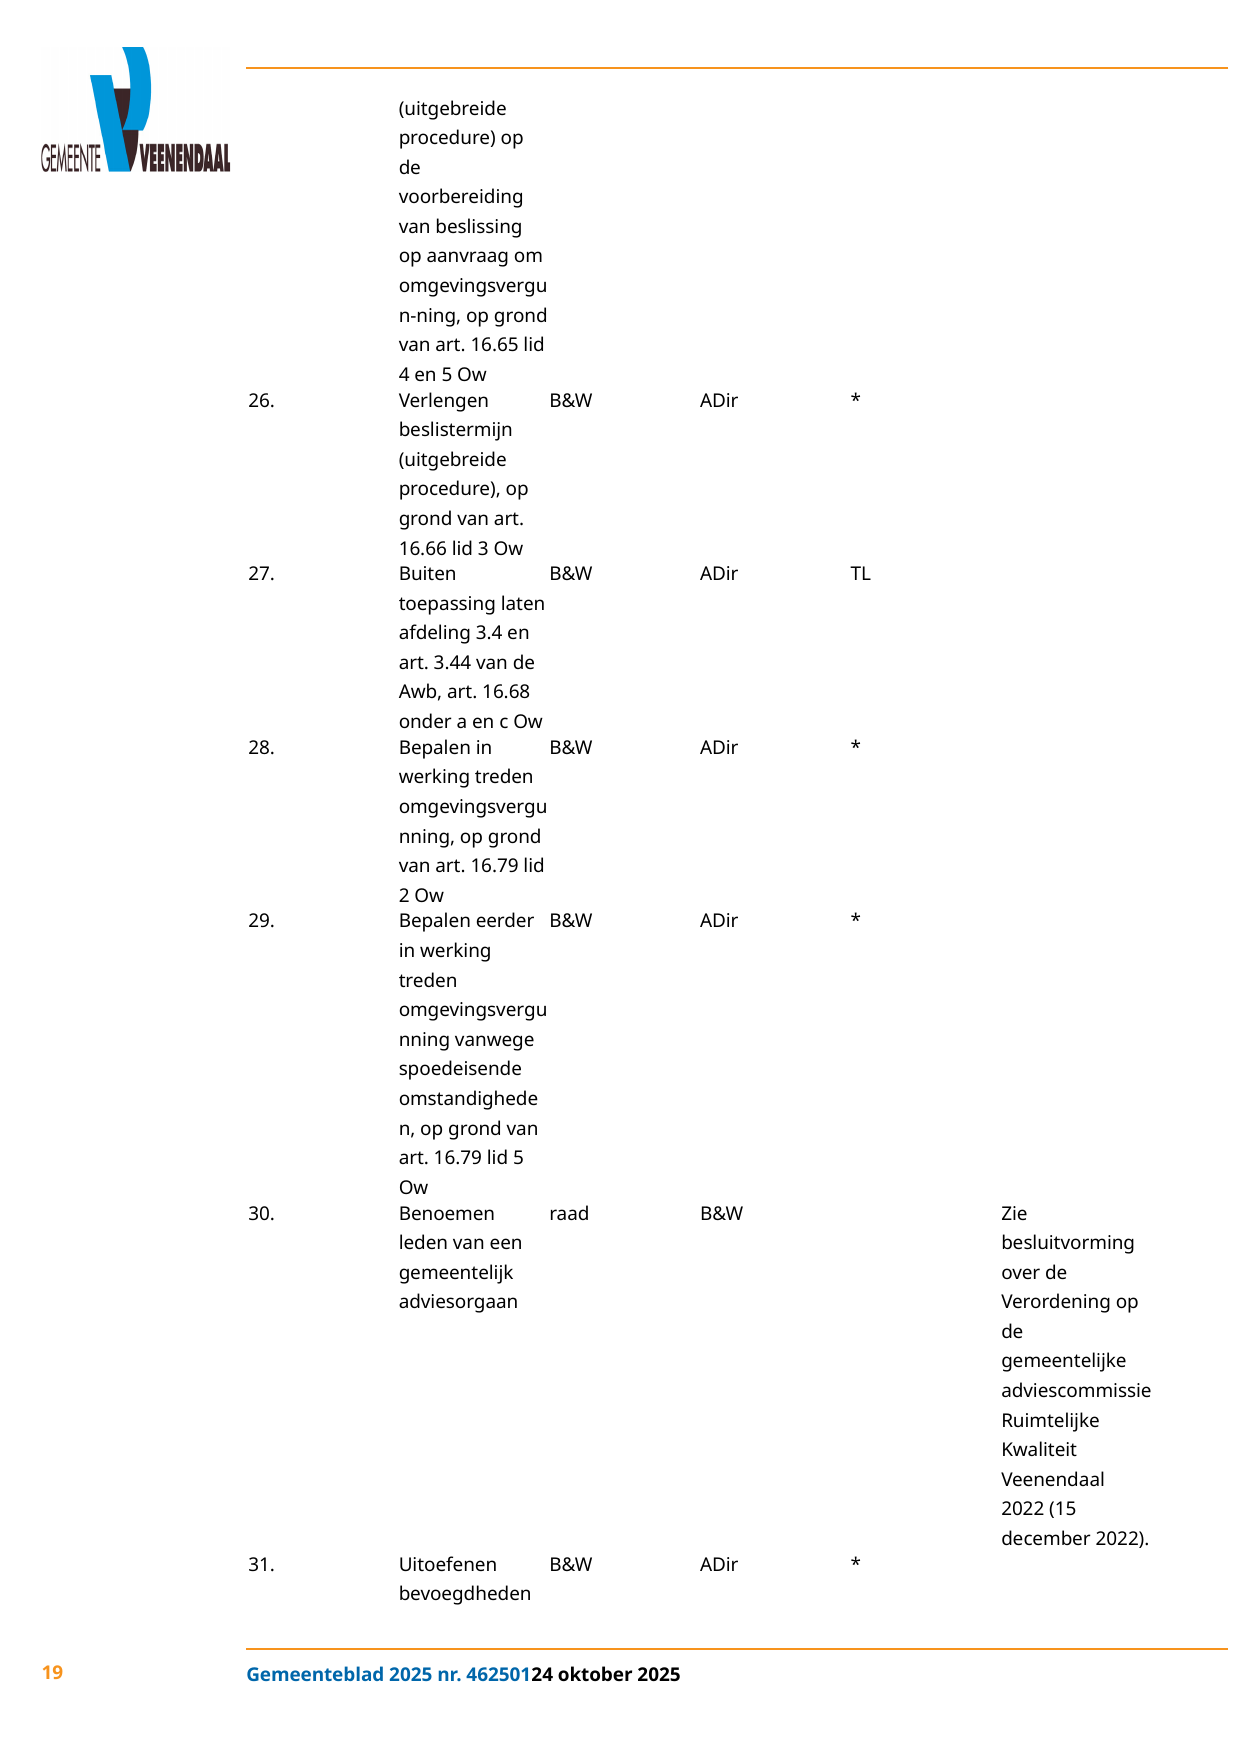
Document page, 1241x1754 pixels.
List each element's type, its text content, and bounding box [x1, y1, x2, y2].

table_cell * [850, 387, 1001, 560]
table_cell Bepalen eerder in werking treden omgevingsvergunning vanwege spoedeisende omstandigheden, op grond van art. 16.79 lid 5 Ow [399, 908, 549, 1200]
table_cell ADir [700, 1551, 850, 1606]
table_cell B&W [549, 387, 700, 560]
table_cell Verlengen beslistermijn (uitgebreide procedure), op grond van art. 16.66 lid 3 Ow [399, 387, 549, 560]
table_cell [549, 95, 700, 387]
table_cell B&W [700, 1200, 850, 1551]
table_cell (uitgebreide procedure) op de voorbereiding van beslissing op aanvraag om omgevingsvergun-ning, op grond van art. 16.65 lid 4 en 5 Ow [399, 95, 549, 387]
table_cell ADir [700, 560, 850, 734]
table_cell * [850, 734, 1001, 908]
table_cell ADir [700, 908, 850, 1200]
table_cell B&W [549, 1551, 700, 1606]
table_cell [1001, 387, 1152, 560]
table_cell [850, 95, 1001, 387]
table_cell Uitoefenen bevoegdheden [399, 1551, 549, 1606]
table_cell [248, 387, 398, 560]
table_cell [248, 734, 398, 908]
table_cell [1001, 734, 1152, 908]
table_cell [248, 908, 398, 1200]
table_cell ADir [700, 387, 850, 560]
table_cell [700, 95, 850, 387]
table_cell [1001, 95, 1152, 387]
table_cell raad [549, 1200, 700, 1551]
table_cell Benoemen leden van een gemeentelijk adviesorgaan [399, 1200, 549, 1551]
table_cell Buiten toepassing laten afdeling 3.4 en art. 3.44 van de Awb, art. 16.68 onder a en c Ow [399, 560, 549, 734]
table_cell Bepalen in werking treden omgevingsvergunning, op grond van art. 16.79 lid 2 Ow [399, 734, 549, 908]
table_cell B&W [549, 908, 700, 1200]
table_cell * [850, 1551, 1001, 1606]
table_cell ADir [700, 734, 850, 908]
table_cell Zie besluitvorming over de Verordening op de gemeentelijke adviescommissie Ruimtelijke Kwaliteit Veenendaal 2022 (15 december 2022). [1001, 1200, 1152, 1551]
table_cell [248, 1200, 398, 1551]
table_cell [1001, 560, 1152, 734]
table_cell [248, 95, 398, 387]
table_cell * [850, 908, 1001, 1200]
table_cell B&W [549, 734, 700, 908]
table_cell [850, 1200, 1001, 1551]
table_cell [248, 1551, 398, 1606]
table_cell [1001, 1551, 1152, 1606]
table_cell TL [850, 560, 1001, 734]
table_cell [1001, 908, 1152, 1200]
picture [41, 47, 130, 172]
picture [123, 47, 231, 172]
table_cell [248, 560, 398, 734]
table_cell B&W [549, 560, 700, 734]
